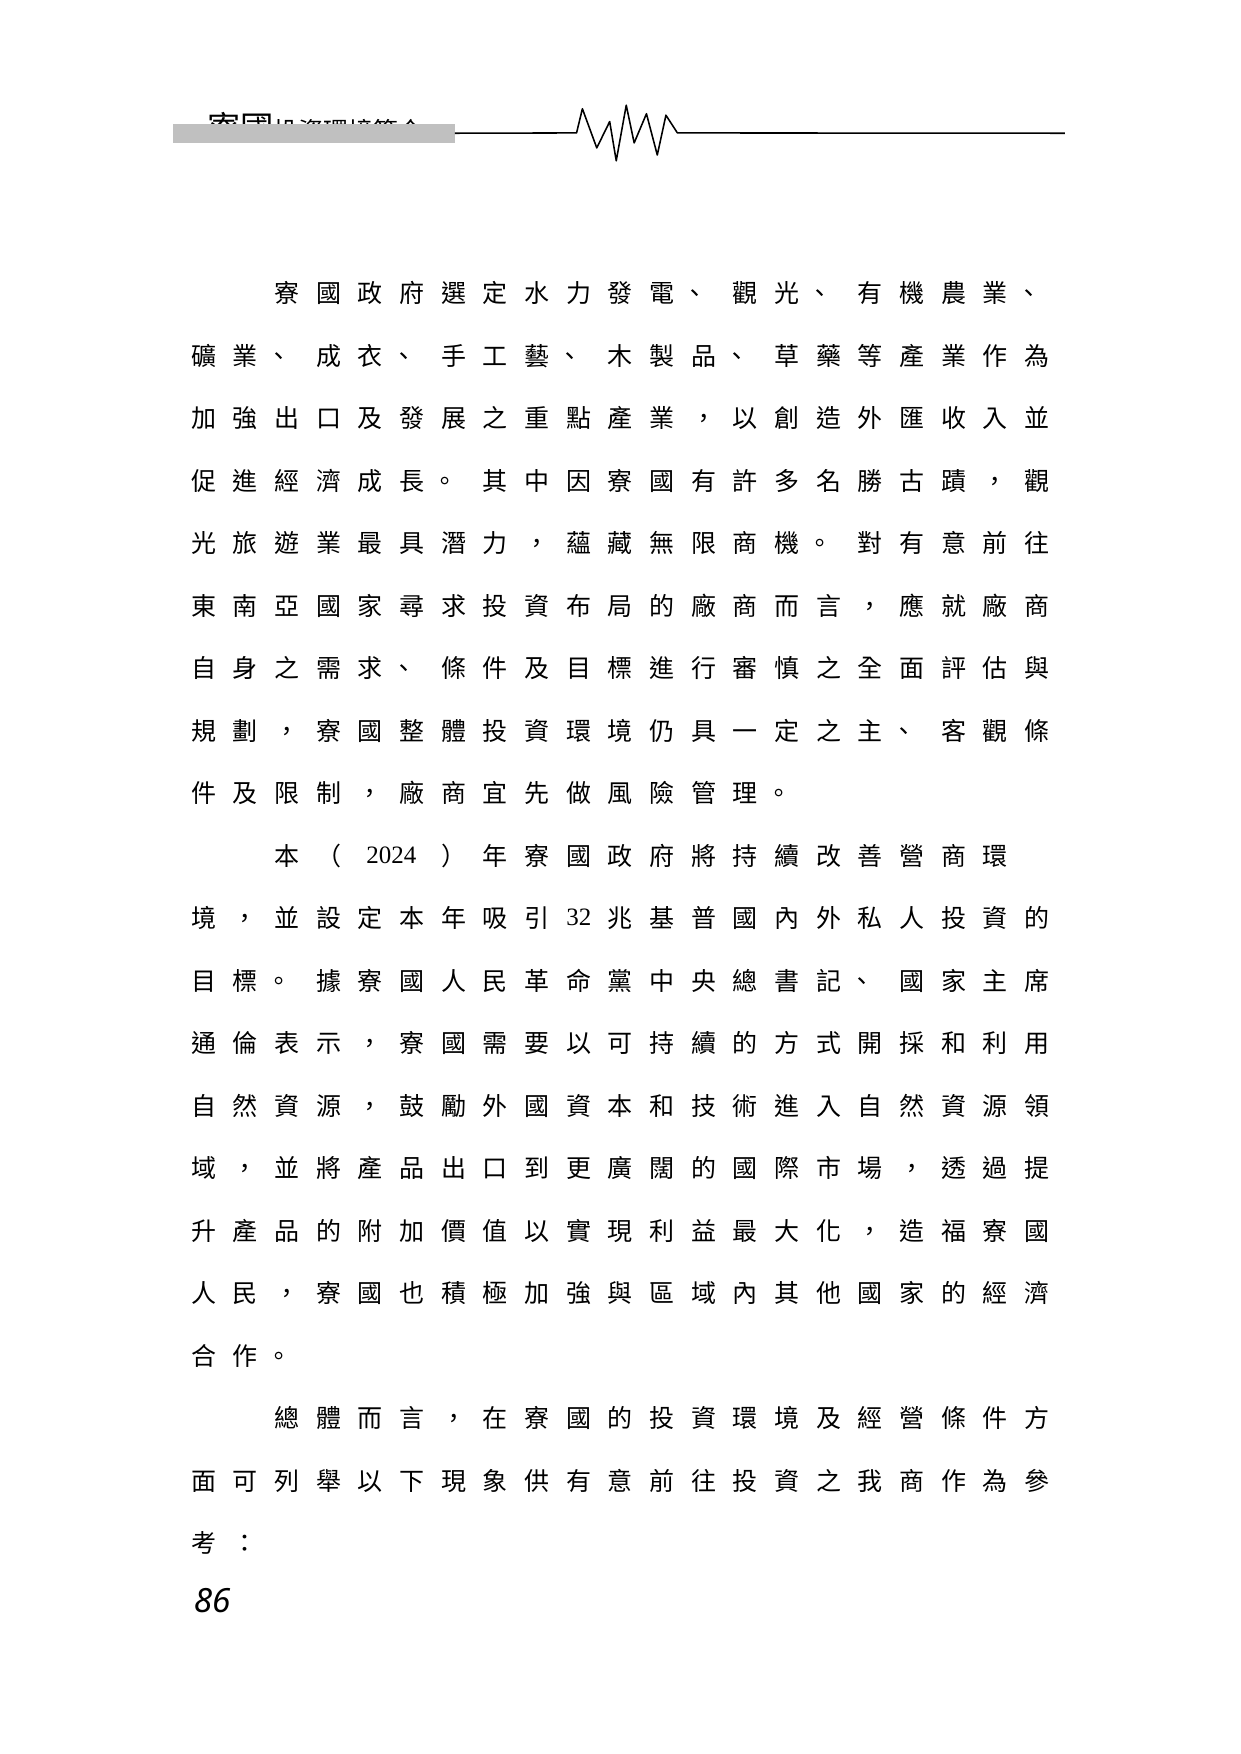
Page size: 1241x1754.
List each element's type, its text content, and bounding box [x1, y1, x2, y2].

text 寮國政府選定水力發電、觀光、有機農業、礦業、成衣、手工藝、木製品、草藥等產業作為加強出口及發展之重點產業，以創造外匯收入並促進經濟成長。其中因寮國有許多名勝古蹟，觀光旅遊業最具潛力，蘊藏無限商機。對有意前往東南亞國家尋求投資布局的廠商而言，應就廠商自身之需求、條件及目標進行審慎之全面評估與規劃，寮國整體投資環境仍具一定之主、客觀條件及限制，廠商宜先做風險管理。 [183, 250, 1058, 813]
text 總體而言，在寮國的投資環境及經營條件方面可列舉以下現象供有意前往投資之我商作為參考： [183, 1375, 1058, 1563]
text 本（2024）年寮國政府將持續改善營商環境，並設定本年吸引32兆基普國內外私人投資的目標。據寮國人民革命黨中央總書記、國家主席通倫表示，寮國需要以可持續的方式開採和利用自然資源，鼓勵外國資本和技術進入自然資源領域，並將產品出口到更廣闊的國際市場，透過提升產品的附加價值以實現利益最大化，造福寮國人民，寮國也積極加強與區域內其他國家的經濟合作。 [183, 813, 1058, 1375]
